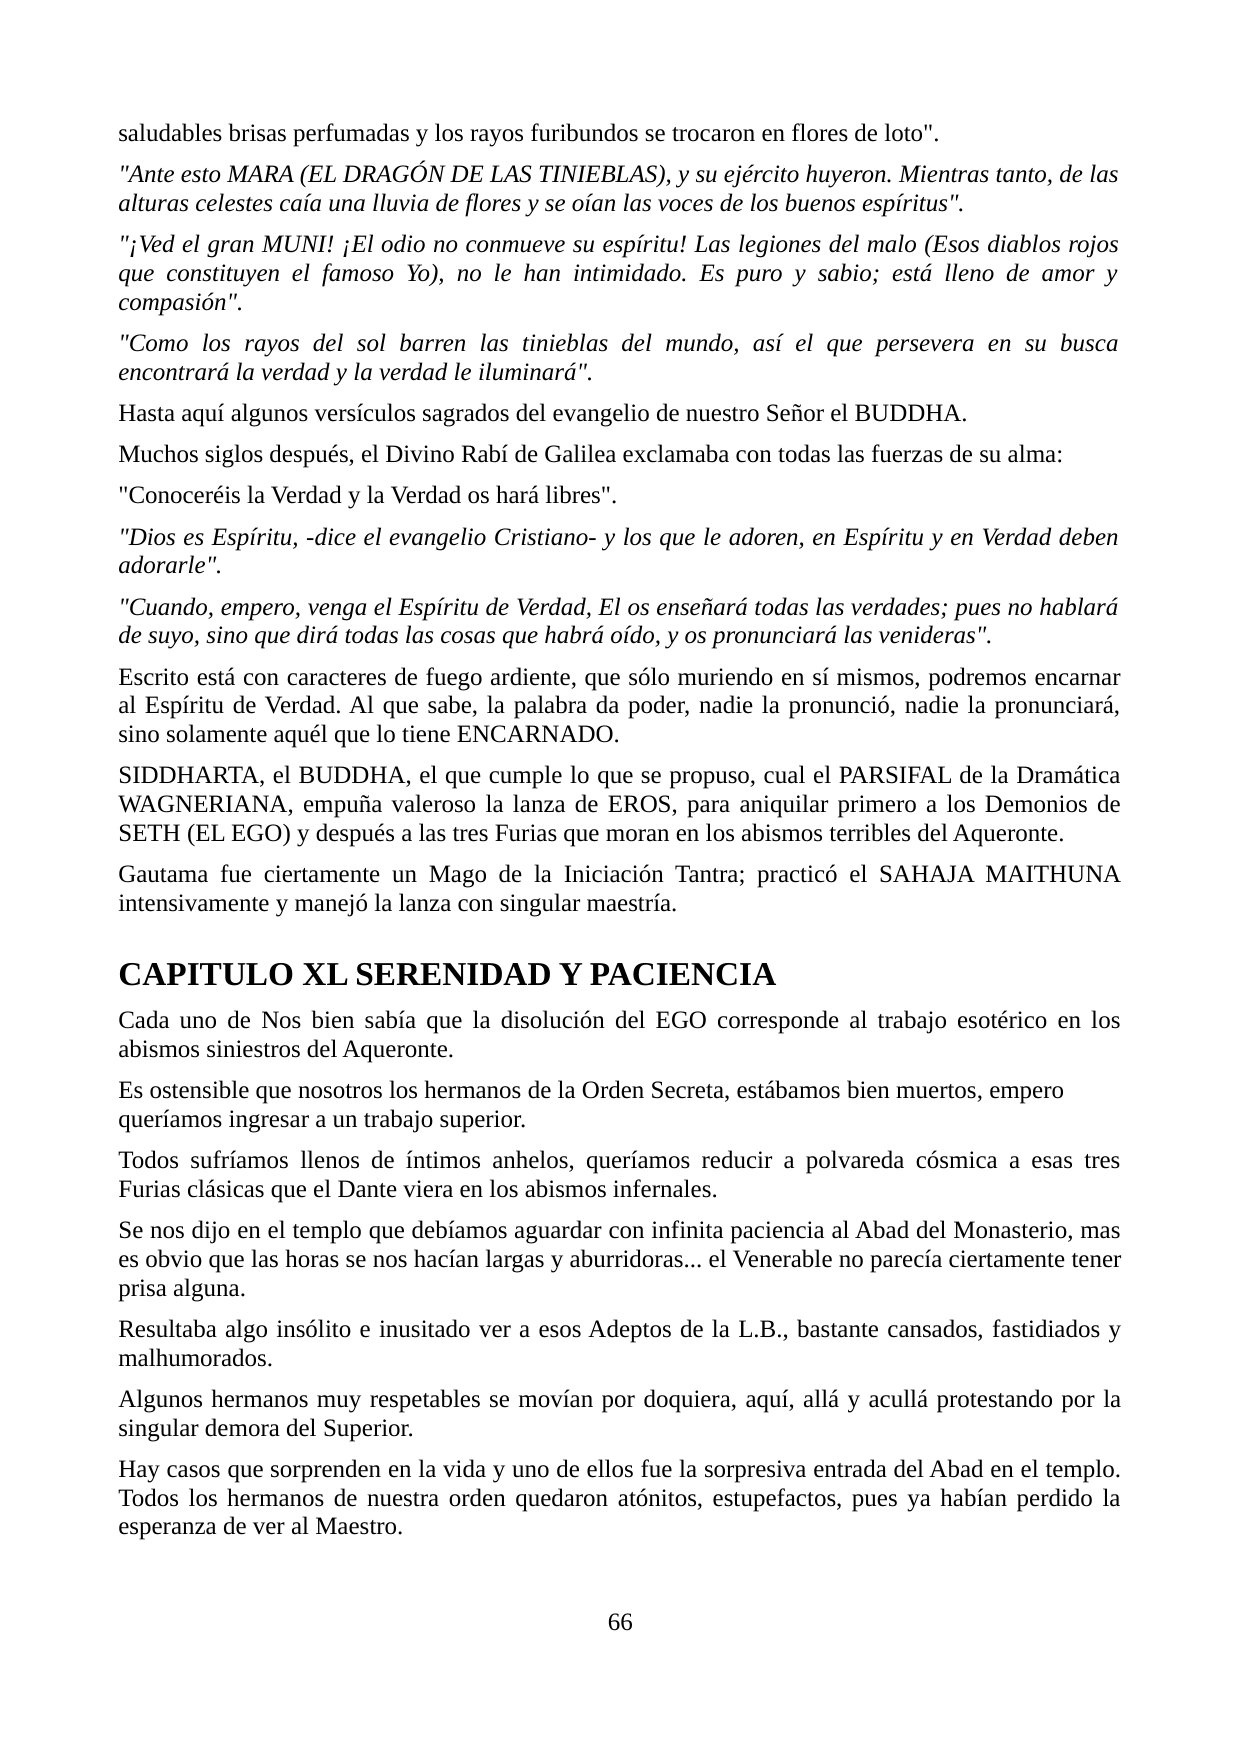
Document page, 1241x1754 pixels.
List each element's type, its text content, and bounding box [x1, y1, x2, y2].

text "¡Ved el gran MUNI! ¡El odio no conmueve su espíritu! Las legiones del malo (Esos diablos rojos que constituyen el famoso Yo), no le han intimidado. Es puro y sabio; está lleno de amor y compasión". [118, 229, 1122, 316]
text Gautama fue ciertamente un Mago de la Iniciación Tantra; practicó el SAHAJA MAITHUNA intensivamente y manejó la lanza con singular maestría. [118, 859, 1122, 917]
text Es ostensible que nosotros los hermanos de la Orden Secreta, estábamos bien muertos, empero queríamos ingresar a un trabajo superior. [118, 1075, 1122, 1133]
text SIDDHARTA, el BUDDHA, el que cumple lo que se propuso, cual el PARSIFAL de la Dramática WAGNERIANA, empuña valeroso la lanza de EROS, para aniquilar primero a los Demonios de SETH (EL EGO) y después a las tres Furias que moran en los abismos terribles del Aqueronte. [118, 761, 1122, 847]
text "Cuando, empero, venga el Espíritu de Verdad, El os enseñará todas las verdades; pues no hablará de suyo, sino que dirá todas las cosas que habrá oído, y os pronunciará las venideras". [118, 592, 1122, 649]
text Algunos hermanos muy respetables se movían por doquiera, aquí, allá y acullá protestando por la singular demora del Superior. [118, 1384, 1122, 1441]
text saludables brisas perfumadas y los rayos furibundos se trocaron en flores de loto". [118, 118, 1122, 147]
text "Conoceréis la Verdad y la Verdad os hará libres". [118, 481, 1122, 509]
text "Dios es Espíritu, -dice el evangelio Cristiano- y los que le adoren, en Espíritu y en Verdad deben adorarle". [118, 522, 1122, 579]
text Escrito está con caracteres de fuego ardiente, que sólo muriendo en sí mismos, podremos encarnar al Espíritu de Verdad. Al que sabe, la palabra da poder, nadie la pronunció, nadie la pronunciará, sino solamente aquél que lo tiene ENCARNADO. [118, 662, 1122, 748]
text Cada uno de Nos bien sabía que la disolución del EGO corresponde al trabajo esotérico en los abismos siniestros del Aqueronte. [118, 1005, 1122, 1063]
text Resultaba algo insólito e inusitado ver a esos Adeptos de la L.B., bastante cansados, fastidiados y malhumorados. [118, 1314, 1122, 1371]
text "Como los rayos del sol barren las tinieblas del mundo, así el que persevera en su busca encontrará la verdad y la verdad le iluminará". [118, 328, 1122, 386]
text Se nos dijo en el templo que debíamos aguardar con infinita paciencia al Abad del Monasterio, mas es obvio que las horas se nos hacían largas y aburridoras... el Venerable no parecía ciertamente tener prisa alguna. [118, 1215, 1122, 1301]
text "Ante esto MARA (EL DRAGÓN DE LAS TINIEBLAS), y su ejército huyeron. Mientras tanto, de las alturas celestes caía una lluvia de flores y se oían las voces de los buenos espíritus". [118, 159, 1122, 217]
text Hay casos que sorprenden en la vida y uno de ellos fue la sorpresiva entrada del Abad en el templo. Todos los hermanos de nuestra orden quedaron atónitos, estupefactos, pues ya habían perdido la esperanza de ver al Maestro. [118, 1454, 1122, 1540]
subtitle CAPITULO XL SERENIDAD Y PACIENCIA [118, 954, 1122, 993]
text Hasta aquí algunos versículos sagrados del evangelio de nuestro Señor el BUDDHA. [118, 398, 1122, 427]
text Todos sufríamos llenos de íntimos anhelos, queríamos reducir a polvareda cósmica a esas tres Furias clásicas que el Dante viera en los abismos infernales. [118, 1145, 1122, 1203]
text Muchos siglos después, el Divino Rabí de Galilea exclamaba con todas las fuerzas de su alma: [118, 439, 1122, 468]
